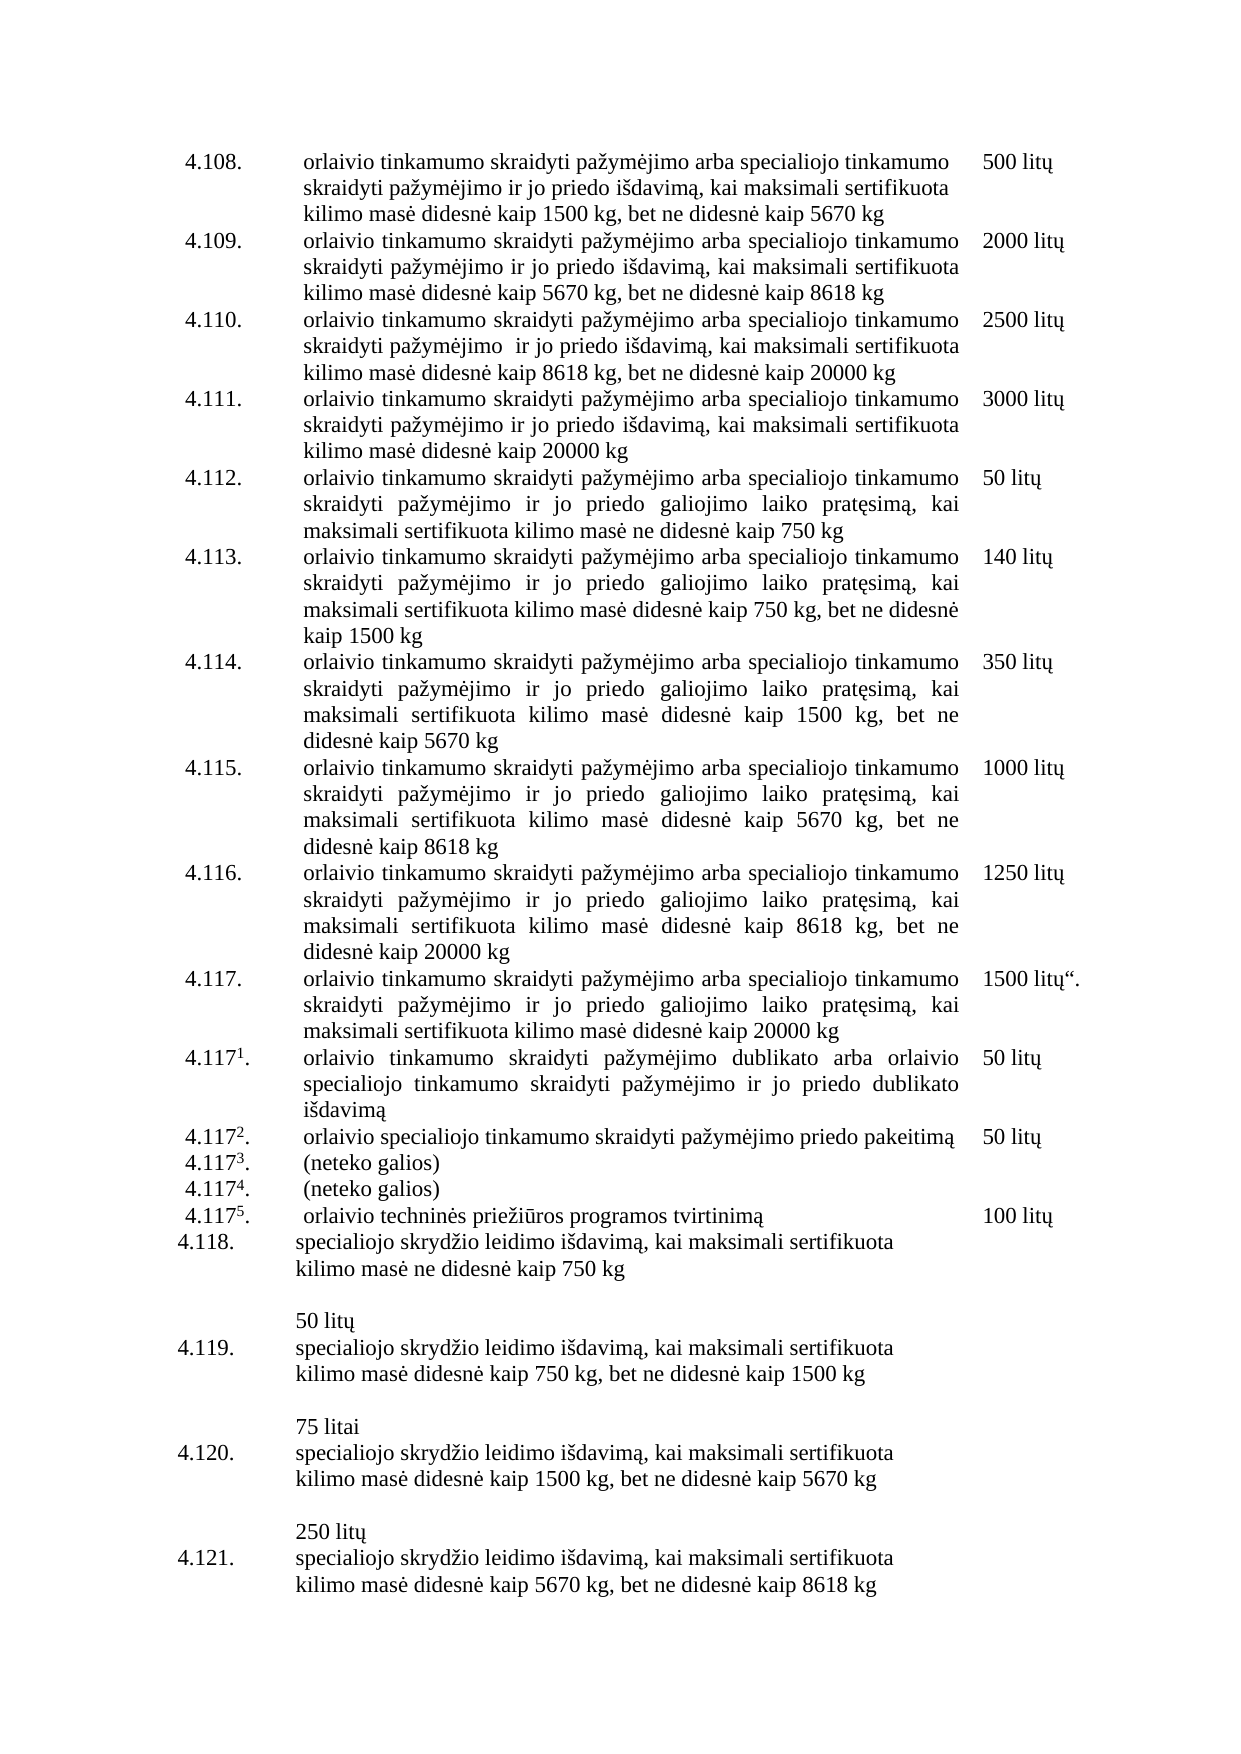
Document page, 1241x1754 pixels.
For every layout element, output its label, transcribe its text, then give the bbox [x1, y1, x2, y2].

table_cell 100 litų [971, 1202, 1144, 1228]
table_cell orlaivio tinkamumo skraidyti pažymėjimo arba specialiojo tinkamumo skraidyti pažymėjimo ir jo priedo išdavimą, kai maksimali sertifikuota kilimo masė didesnė kaip 1500 kg, bet ne didesnė kaip 5670 kg [292, 148, 971, 227]
table_cell 500 litų [971, 148, 1144, 227]
table_cell 4.1174. [174, 1176, 292, 1202]
table_cell 4.115. [174, 754, 292, 859]
table_cell 4.117. [174, 965, 292, 1044]
table_cell 1000 litų [971, 754, 1144, 859]
table_cell 2500 litų [971, 306, 1144, 385]
text 4.121. specialiojo skrydžio leidimo išdavimą, kai maksimali sertifikuota kilimo masė didesnė kaip 5670 kg, bet ne didesnė kaip 8618 kg [177, 1544, 945, 1597]
table_cell 350 litų [971, 649, 1144, 754]
table_cell orlaivio tinkamumo skraidyti pažymėjimo arba specialiojo tinkamumo skraidyti pažymėjimo ir jo priedo galiojimo laiko pratęsimą, kai maksimali sertifikuota kilimo masė didesnė kaip 20000 kg [292, 965, 971, 1044]
table_cell 50 litų [971, 464, 1144, 543]
table_cell 4.1172. [174, 1123, 292, 1149]
table_cell 4.1175. [174, 1202, 292, 1228]
table_cell orlaivio tinkamumo skraidyti pažymėjimo arba specialiojo tinkamumo skraidyti pažymėjimo ir jo priedo galiojimo laiko pratęsimą, kai maksimali sertifikuota kilimo masė didesnė kaip 750 kg, bet ne didesnė kaip 1500 kg [292, 543, 971, 648]
table_cell 4.114. [174, 649, 292, 754]
table_cell 4.110. [174, 306, 292, 385]
table_cell 4.1173. [174, 1149, 292, 1176]
table_cell orlaivio tinkamumo skraidyti pažymėjimo arba specialiojo tinkamumo skraidyti pažymėjimo ir jo priedo galiojimo laiko pratęsimą, kai maksimali sertifikuota kilimo masė didesnė kaip 1500 kg, bet ne didesnė kaip 5670 kg [292, 649, 971, 754]
table_cell orlaivio techninės priežiūros programos tvirtinimą [292, 1202, 971, 1228]
table_cell 4.1171. [174, 1044, 292, 1123]
table_cell [971, 1149, 1144, 1176]
table_cell orlaivio tinkamumo skraidyti pažymėjimo arba specialiojo tinkamumo skraidyti pažymėjimo ir jo priedo išdavimą, kai maksimali sertifikuota kilimo masė didesnė kaip 20000 kg [292, 385, 971, 464]
table_cell orlaivio tinkamumo skraidyti pažymėjimo dublikato arba orlaivio specialiojo tinkamumo skraidyti pažymėjimo ir jo priedo dublikato išdavimą [292, 1044, 971, 1123]
table_cell orlaivio tinkamumo skraidyti pažymėjimo arba specialiojo tinkamumo skraidyti pažymėjimo ir jo priedo išdavimą, kai maksimali sertifikuota kilimo masė didesnė kaip 5670 kg, bet ne didesnė kaip 8618 kg [292, 227, 971, 306]
table_cell 50 litų [971, 1123, 1144, 1149]
table_cell 140 litų [971, 543, 1144, 648]
table_cell (neteko galios) [292, 1149, 971, 1176]
table_cell 1500 litų“. [971, 965, 1144, 1044]
table_cell 4.111. [174, 385, 292, 464]
table_cell 50 litų [971, 1044, 1144, 1123]
table_cell 4.108. [174, 148, 292, 227]
table_cell orlaivio tinkamumo skraidyti pažymėjimo arba specialiojo tinkamumo skraidyti pažymėjimo ir jo priedo išdavimą, kai maksimali sertifikuota kilimo masė didesnė kaip 8618 kg, bet ne didesnė kaip 20000 kg [292, 306, 971, 385]
table_cell 4.113. [174, 543, 292, 648]
table_cell orlaivio tinkamumo skraidyti pažymėjimo arba specialiojo tinkamumo skraidyti pažymėjimo ir jo priedo galiojimo laiko pratęsimą, kai maksimali sertifikuota kilimo masė ne didesnė kaip 750 kg [292, 464, 971, 543]
text 4.118. specialiojo skrydžio leidimo išdavimą, kai maksimali sertifikuota kilimo masė ne didesnė kaip 750 kg 50 litų [177, 1228, 945, 1334]
table_cell 4.109. [174, 227, 292, 306]
table_cell orlaivio tinkamumo skraidyti pažymėjimo arba specialiojo tinkamumo skraidyti pažymėjimo ir jo priedo galiojimo laiko pratęsimą, kai maksimali sertifikuota kilimo masė didesnė kaip 5670 kg, bet ne didesnė kaip 8618 kg [292, 754, 971, 859]
text 4.120. specialiojo skrydžio leidimo išdavimą, kai maksimali sertifikuota kilimo masė didesnė kaip 1500 kg, bet ne didesnė kaip 5670 kg 250 litų [177, 1439, 945, 1544]
table_cell (neteko galios) [292, 1176, 971, 1202]
table_cell 4.116. [174, 859, 292, 965]
table_cell orlaivio specialiojo tinkamumo skraidyti pažymėjimo priedo pakeitimą [292, 1123, 971, 1149]
table_cell 2000 litų [971, 227, 1144, 306]
table_cell 3000 litų [971, 385, 1144, 464]
table_cell 1250 litų [971, 859, 1144, 965]
table_cell orlaivio tinkamumo skraidyti pažymėjimo arba specialiojo tinkamumo skraidyti pažymėjimo ir jo priedo galiojimo laiko pratęsimą, kai maksimali sertifikuota kilimo masė didesnė kaip 8618 kg, bet ne didesnė kaip 20000 kg [292, 859, 971, 965]
table_cell [971, 1176, 1144, 1202]
table_cell 4.112. [174, 464, 292, 543]
text 4.119. specialiojo skrydžio leidimo išdavimą, kai maksimali sertifikuota kilimo masė didesnė kaip 750 kg, bet ne didesnė kaip 1500 kg 75 litai [177, 1334, 945, 1439]
